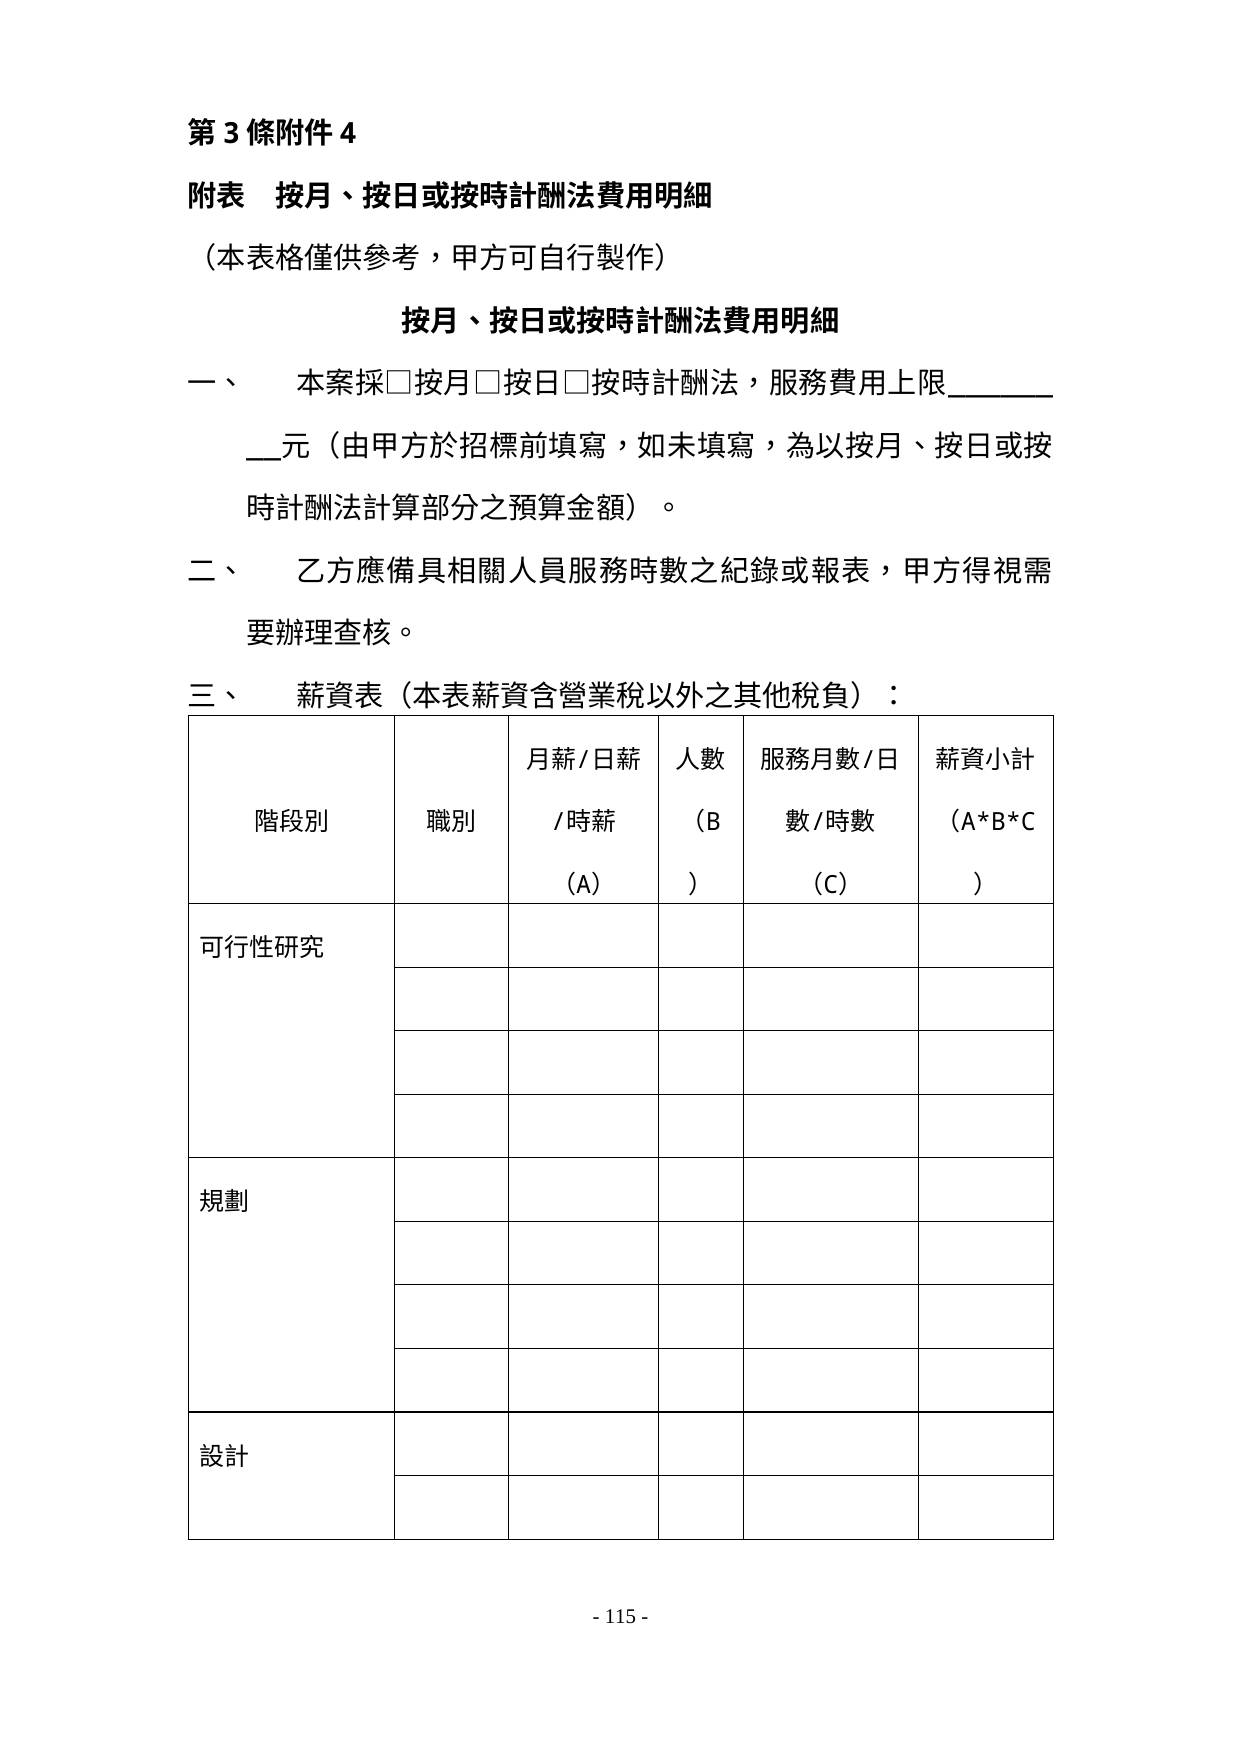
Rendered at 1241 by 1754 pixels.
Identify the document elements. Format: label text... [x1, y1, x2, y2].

table_header 階段別 [189, 716, 394, 903]
table_cell [395, 1476, 508, 1538]
table_cell [659, 1158, 743, 1221]
text 附表 按月、按日或按時計酬法費用明細 [187, 152, 1053, 214]
table_cell [659, 904, 743, 967]
table_header 月薪/日薪/時薪（A） [509, 716, 658, 903]
text 第3條附件4 [187, 89, 1053, 152]
table_cell [395, 1095, 508, 1157]
table_cell [659, 1413, 743, 1475]
table_cell [659, 1031, 743, 1094]
table_cell [744, 968, 918, 1030]
table_cell [395, 1349, 508, 1411]
text （本表格僅供參考，甲方可自行製作） [187, 214, 1053, 277]
table_cell [395, 968, 508, 1030]
list 薪資表（本表薪資含營業稅以外之其他稅負）： [187, 652, 1053, 714]
text 按月、按日或按時計酬法費用明細 [187, 277, 1053, 339]
table_cell 可行性研究 [189, 904, 394, 1157]
table_cell [509, 904, 658, 967]
table_cell [659, 1285, 743, 1348]
table_cell [744, 1158, 918, 1221]
table_cell [659, 1222, 743, 1284]
table_cell [744, 1031, 918, 1094]
table_cell [659, 1476, 743, 1538]
list 本案採□按月□按日□按時計酬法，服務費用上限________元（由甲方於招標前填寫，如未填寫，為以按月、按日或按時計酬法計算部分之預算金額）。 [187, 339, 1053, 527]
table_cell [659, 968, 743, 1030]
table_cell [659, 1349, 743, 1411]
table_cell [919, 1031, 1053, 1094]
table_cell [744, 1476, 918, 1538]
table_cell [509, 1413, 658, 1475]
table_cell [919, 968, 1053, 1030]
table_cell [509, 1222, 658, 1284]
table_cell [395, 1285, 508, 1348]
table_header 職別 [395, 716, 508, 903]
table_cell [919, 1476, 1053, 1538]
table_cell [744, 1413, 918, 1475]
table_cell [509, 968, 658, 1030]
table_header 服務月數/日數/時數（C） [744, 716, 918, 903]
table_cell [919, 1285, 1053, 1348]
table_cell [919, 1349, 1053, 1411]
table_cell [395, 904, 508, 967]
table_cell 設計 [189, 1413, 394, 1538]
table_header 人數（B） [659, 716, 743, 903]
table_cell [509, 1285, 658, 1348]
table_cell [395, 1158, 508, 1221]
table_cell [919, 1158, 1053, 1221]
table_cell [659, 1095, 743, 1157]
table_cell [509, 1476, 658, 1538]
table_cell [744, 904, 918, 967]
table_cell [744, 1349, 918, 1411]
table_cell [919, 1413, 1053, 1475]
table_cell [744, 1222, 918, 1284]
table_cell [919, 1222, 1053, 1284]
table_cell [395, 1413, 508, 1475]
table_cell [509, 1158, 658, 1221]
table_cell [395, 1031, 508, 1094]
table_cell [744, 1095, 918, 1157]
table_cell [744, 1285, 918, 1348]
table_cell [395, 1222, 508, 1284]
table_header 薪資小計（A*B*C） [919, 716, 1053, 903]
table_cell [509, 1095, 658, 1157]
table_cell [919, 1095, 1053, 1157]
table_cell [509, 1349, 658, 1411]
table_cell 規劃 [189, 1158, 394, 1411]
table_cell [919, 904, 1053, 967]
table_cell [509, 1031, 658, 1094]
list 乙方應備具相關人員服務時數之紀錄或報表，甲方得視需要辦理查核。 [187, 527, 1053, 652]
